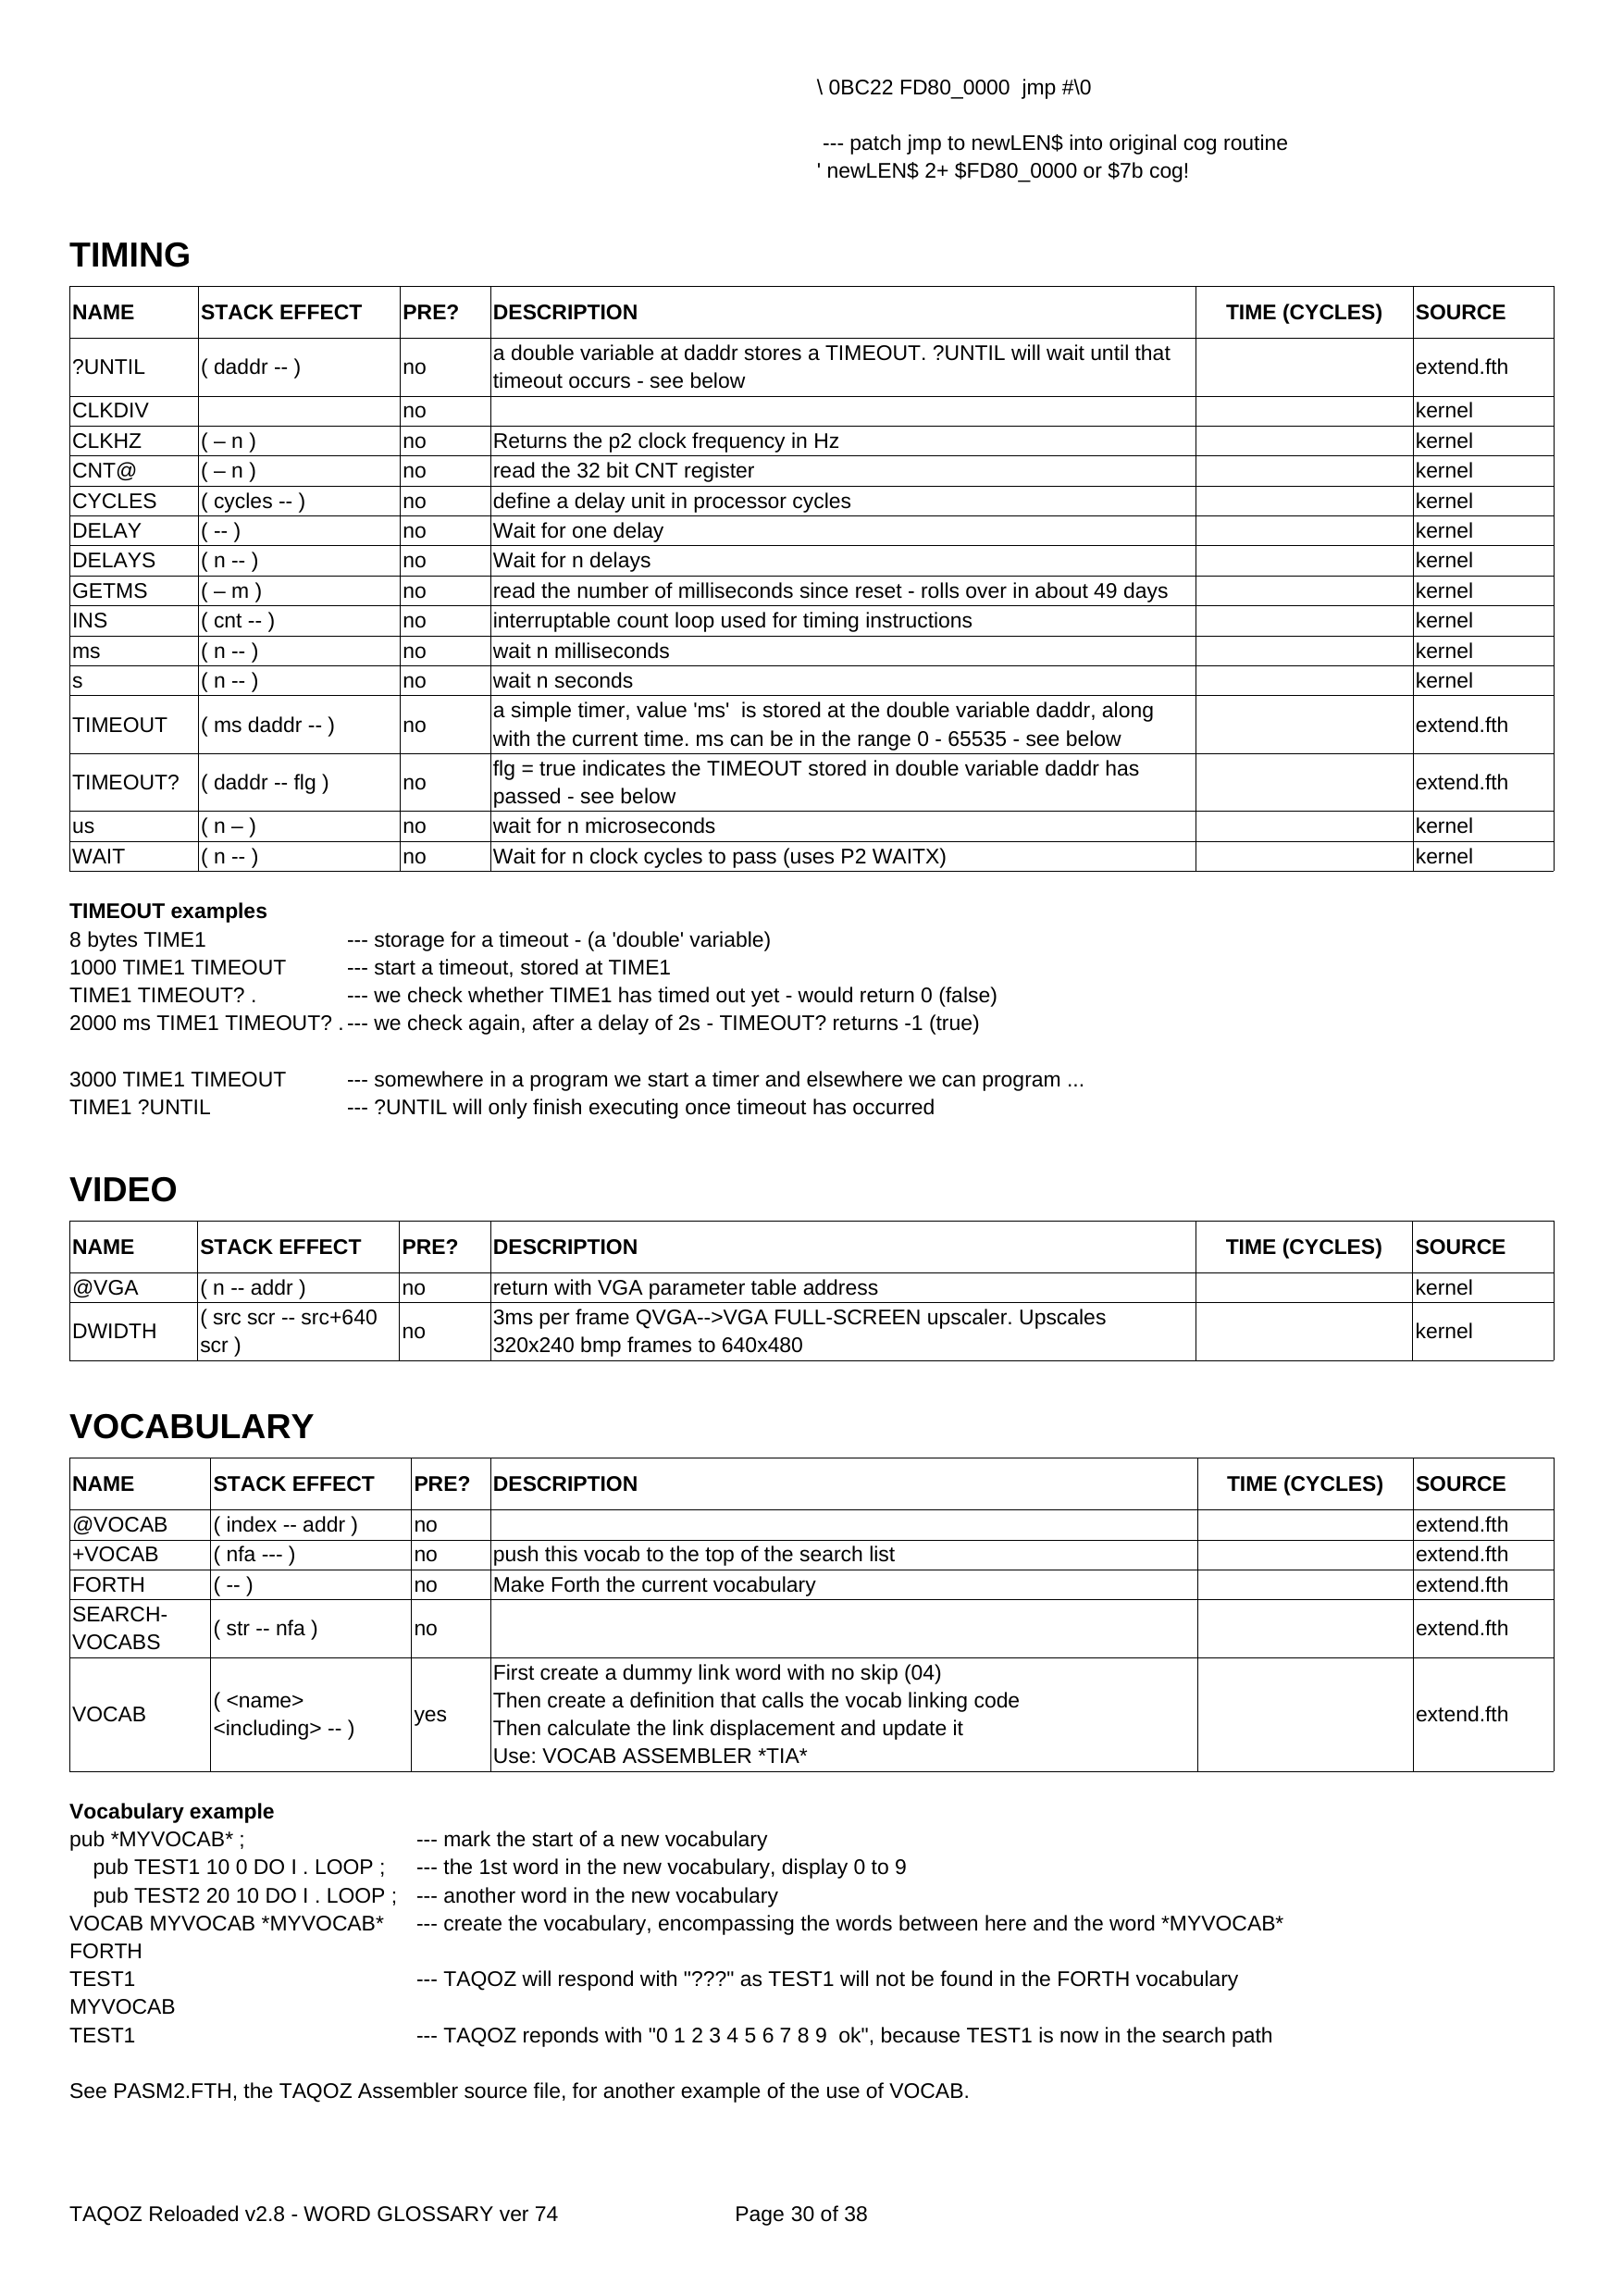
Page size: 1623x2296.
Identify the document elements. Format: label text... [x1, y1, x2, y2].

table_header PRE? [401, 287, 490, 338]
text TEST1 --- TAQOZ reponds with "0 1 2 3 4 5 6 7 8 9 ok", because TEST1 is now in the search path [69, 2023, 1554, 2047]
table_header SOURCE [1413, 1222, 1554, 1272]
text pub TEST2 20 10 DO I . LOOP ; --- another word in the new vocabulary [69, 1882, 1554, 1907]
text VOCAB MYVOCAB *MYVOCAB* --- create the vocabulary, encompassing the words between here and the word *MYVOCAB* [69, 1911, 1554, 1935]
table_cell CLKDIV [70, 397, 198, 426]
text pub TEST1 10 0 DO I . LOOP ; --- the 1st word in the new vocabulary, display 0 to 9 [69, 1855, 1554, 1880]
table_cell [1196, 339, 1413, 395]
table_header DESCRIPTION [491, 1222, 1196, 1272]
table_cell [491, 1600, 1197, 1657]
table_cell INS [70, 606, 198, 636]
table_header NAME [70, 1458, 210, 1509]
table_cell ( cnt -- ) [199, 606, 400, 636]
table_cell extend.fth [1414, 1541, 1554, 1570]
text TEST1 --- TAQOZ will respond with "???" as TEST1 will not be found in the FORTH vocabulary [69, 1967, 1554, 1992]
text TIMEOUT examples [69, 899, 1554, 924]
table_cell ( src scr -- src+640 scr ) [198, 1303, 399, 1359]
table_cell ms [70, 637, 198, 665]
table_cell read the number of milliseconds since reset - rolls over in about 49 days [491, 577, 1196, 605]
table_cell DWIDTH [70, 1303, 197, 1359]
table_cell SEARCH-VOCABS [70, 1600, 210, 1657]
text pub *MYVOCAB* ; --- mark the start of a new vocabulary [69, 1827, 1554, 1852]
table_cell [1196, 812, 1413, 841]
table_cell [1196, 487, 1413, 515]
table_cell kernel [1414, 577, 1554, 605]
text MYVOCAB [69, 1994, 1554, 2019]
table_cell ( n -- ) [199, 842, 400, 871]
subtitle VIDEO [69, 1169, 1554, 1209]
table_cell ( -- ) [211, 1570, 411, 1599]
text TIME1 ?UNTIL --- ?UNTIL will only finish executing once timeout has occurred [69, 1095, 1554, 1119]
table_header STACK EFFECT [199, 287, 400, 338]
table_cell ( cycles -- ) [199, 487, 400, 515]
text FORTH [69, 1939, 1554, 1963]
table_header SOURCE [1414, 287, 1554, 338]
table_cell 3ms per frame QVGA-->VGA FULL-SCREEN upscaler. Upscales 320x240 bmp frames to 640x480 [491, 1303, 1196, 1359]
table_cell DELAY [70, 516, 198, 545]
table_cell no [401, 546, 490, 576]
table_cell wait n milliseconds [491, 637, 1196, 665]
table_cell a simple timer, value 'ms' is stored at the double variable daddr, along with the current time. ms can be in the range 0 - 65535 - see below [491, 696, 1196, 753]
table_cell extend.fth [1414, 754, 1554, 811]
table_cell ( n – ) [199, 812, 400, 841]
table_cell extend.fth [1414, 696, 1554, 753]
table_cell kernel [1414, 637, 1554, 665]
table_cell flg = true indicates the TIMEOUT stored in double variable daddr has passed - see below [491, 754, 1196, 811]
table_cell ( n -- ) [199, 666, 400, 695]
table_cell [1198, 1541, 1413, 1570]
table_cell [199, 397, 400, 426]
table_cell no [401, 606, 490, 636]
table_cell extend.fth [1414, 1600, 1554, 1657]
table_cell define a delay unit in processor cycles [491, 487, 1196, 515]
table_cell TIMEOUT [70, 696, 198, 753]
table_cell Wait for n clock cycles to pass (uses P2 WAITX) [491, 842, 1196, 871]
text TIME1 TIMEOUT? . --- we check whether TIME1 has timed out yet - would return 0 (false) [69, 983, 1554, 1007]
table_cell CNT@ [70, 456, 198, 485]
table_cell GETMS [70, 577, 198, 605]
table_cell CYCLES [70, 487, 198, 515]
text See PASM2.FTH, the TAQOZ Assembler source file, for another example of the use of VOCAB. [69, 2079, 1554, 2103]
table_cell [1198, 1510, 1413, 1539]
text 2000 ms TIME1 TIMEOUT? . --- we check again, after a delay of 2s - TIMEOUT? returns -1 (true) [69, 1011, 1554, 1036]
table_cell [1196, 1273, 1412, 1302]
table_cell kernel [1414, 812, 1554, 841]
table_header STACK EFFECT [198, 1222, 399, 1272]
table_header STACK EFFECT [211, 1458, 411, 1509]
table_cell @VOCAB [70, 1510, 210, 1539]
table_cell return with VGA parameter table address [491, 1273, 1196, 1302]
table_cell kernel [1414, 666, 1554, 695]
table_cell no [401, 339, 490, 395]
table_cell ( daddr -- flg ) [199, 754, 400, 811]
table_cell kernel [1414, 516, 1554, 545]
table_cell kernel [1414, 456, 1554, 485]
table_cell Wait for one delay [491, 516, 1196, 545]
table_cell extend.fth [1414, 1658, 1554, 1771]
table_cell extend.fth [1414, 339, 1554, 395]
table_cell no [412, 1541, 490, 1570]
table_cell Make Forth the current vocabulary [491, 1570, 1197, 1599]
table_header SOURCE [1414, 1458, 1554, 1509]
table_cell ( n -- ) [199, 637, 400, 665]
table_cell push this vocab to the top of the search list [491, 1541, 1197, 1570]
table_cell [1196, 754, 1413, 811]
text 8 bytes TIME1 --- storage for a timeout - (a 'double' variable) [69, 927, 1554, 951]
table_cell [1196, 427, 1413, 455]
table_cell read the 32 bit CNT register [491, 456, 1196, 485]
table_header DESCRIPTION [491, 287, 1196, 338]
table_cell no [401, 427, 490, 455]
table_cell [491, 1510, 1197, 1539]
table_cell [1196, 516, 1413, 545]
table_cell kernel [1413, 1273, 1554, 1302]
table_cell Wait for n delays [491, 546, 1196, 576]
table_cell Returns the p2 clock frequency in Hz [491, 427, 1196, 455]
table_cell no [401, 516, 490, 545]
table_cell no [401, 456, 490, 485]
table_cell [1198, 1570, 1413, 1599]
table_cell no [401, 577, 490, 605]
table_header NAME [70, 287, 198, 338]
table_cell no [401, 696, 490, 753]
table_cell wait for n microseconds [491, 812, 1196, 841]
table_cell [1196, 456, 1413, 485]
table_cell no [401, 666, 490, 695]
table_cell TIMEOUT? [70, 754, 198, 811]
table_cell ( str -- nfa ) [211, 1600, 411, 1657]
table_cell no [412, 1510, 490, 1539]
subtitle VOCABULARY [69, 1406, 1554, 1446]
table_cell [1196, 637, 1413, 665]
table_cell ( index -- addr ) [211, 1510, 411, 1539]
table_cell @VGA [70, 1273, 197, 1302]
table_cell ( – m ) [199, 577, 400, 605]
subtitle TIMING [69, 234, 1554, 275]
table_cell a double variable at daddr stores a TIMEOUT. ?UNTIL will wait until that timeout occurs - see below [491, 339, 1196, 395]
table_cell kernel [1414, 397, 1554, 426]
table_header DESCRIPTION [491, 1458, 1197, 1509]
table_header TIME (CYCLES) [1196, 287, 1413, 338]
table_cell WAIT [70, 842, 198, 871]
table_header [69, 69, 811, 188]
table_cell kernel [1413, 1303, 1554, 1359]
table_cell [1196, 842, 1413, 871]
table_cell [1196, 606, 1413, 636]
table_cell DELAYS [70, 546, 198, 576]
table_cell First create a dummy link word with no skip (04) Then create a definition that calls the vocab linking code Then calculate the link displacement and update it Use: VOCAB ASSEMBLER *TIA* [491, 1658, 1197, 1771]
table_cell ( ms daddr -- ) [199, 696, 400, 753]
table_cell no [401, 637, 490, 665]
table_cell ( nfa --- ) [211, 1541, 411, 1570]
table_header \ 0BC22 FD80_0000 jmp #\0 --- patch jmp to newLEN$ into original cog routine ' newLEN$ 2+ $FD80_0000 or $7b cog! [811, 69, 1554, 188]
table_cell ( <name> <including> -- ) [211, 1658, 411, 1771]
table_cell kernel [1414, 842, 1554, 871]
table_cell ( n -- addr ) [198, 1273, 399, 1302]
table_cell no [401, 842, 490, 871]
text 3000 TIME1 TIMEOUT --- somewhere in a program we start a timer and elsewhere we can program ... [69, 1067, 1554, 1091]
table_header PRE? [412, 1458, 490, 1509]
table_cell no [401, 397, 490, 426]
table_cell no [412, 1570, 490, 1599]
table_cell ( daddr -- ) [199, 339, 400, 395]
table_cell CLKHZ [70, 427, 198, 455]
table_cell kernel [1414, 487, 1554, 515]
table_cell kernel [1414, 427, 1554, 455]
table_header NAME [70, 1222, 197, 1272]
table_cell ( n -- ) [199, 546, 400, 576]
table_cell extend.fth [1414, 1510, 1554, 1539]
table_cell ?UNTIL [70, 339, 198, 395]
table_cell extend.fth [1414, 1570, 1554, 1599]
text Vocabulary example [69, 1799, 1554, 1823]
table_cell ( -- ) [199, 516, 400, 545]
table_cell [1196, 1303, 1412, 1359]
table_cell FORTH [70, 1570, 210, 1599]
table_cell [1196, 666, 1413, 695]
table_cell kernel [1414, 606, 1554, 636]
table_cell kernel [1414, 546, 1554, 576]
table_cell [1196, 696, 1413, 753]
table_cell no [400, 1303, 490, 1359]
table_cell [1198, 1600, 1413, 1657]
table_cell [1196, 397, 1413, 426]
table_cell us [70, 812, 198, 841]
table_header TIME (CYCLES) [1196, 1222, 1412, 1272]
table_cell no [400, 1273, 490, 1302]
table_cell s [70, 666, 198, 695]
table_cell interruptable count loop used for timing instructions [491, 606, 1196, 636]
table_cell [491, 397, 1196, 426]
table_cell VOCAB [70, 1658, 210, 1771]
table_cell [1196, 577, 1413, 605]
text 1000 TIME1 TIMEOUT --- start a timeout, stored at TIME1 [69, 955, 1554, 979]
table_cell no [401, 487, 490, 515]
table_cell ( – n ) [199, 456, 400, 485]
table_header TIME (CYCLES) [1198, 1458, 1413, 1509]
table_cell wait n seconds [491, 666, 1196, 695]
table_cell no [401, 812, 490, 841]
table_cell [1198, 1658, 1413, 1771]
table_cell no [401, 754, 490, 811]
table_cell ( – n ) [199, 427, 400, 455]
table_cell yes [412, 1658, 490, 1771]
table_cell [1196, 546, 1413, 576]
table_cell +VOCAB [70, 1541, 210, 1570]
table_header PRE? [400, 1222, 490, 1272]
table_cell no [412, 1600, 490, 1657]
